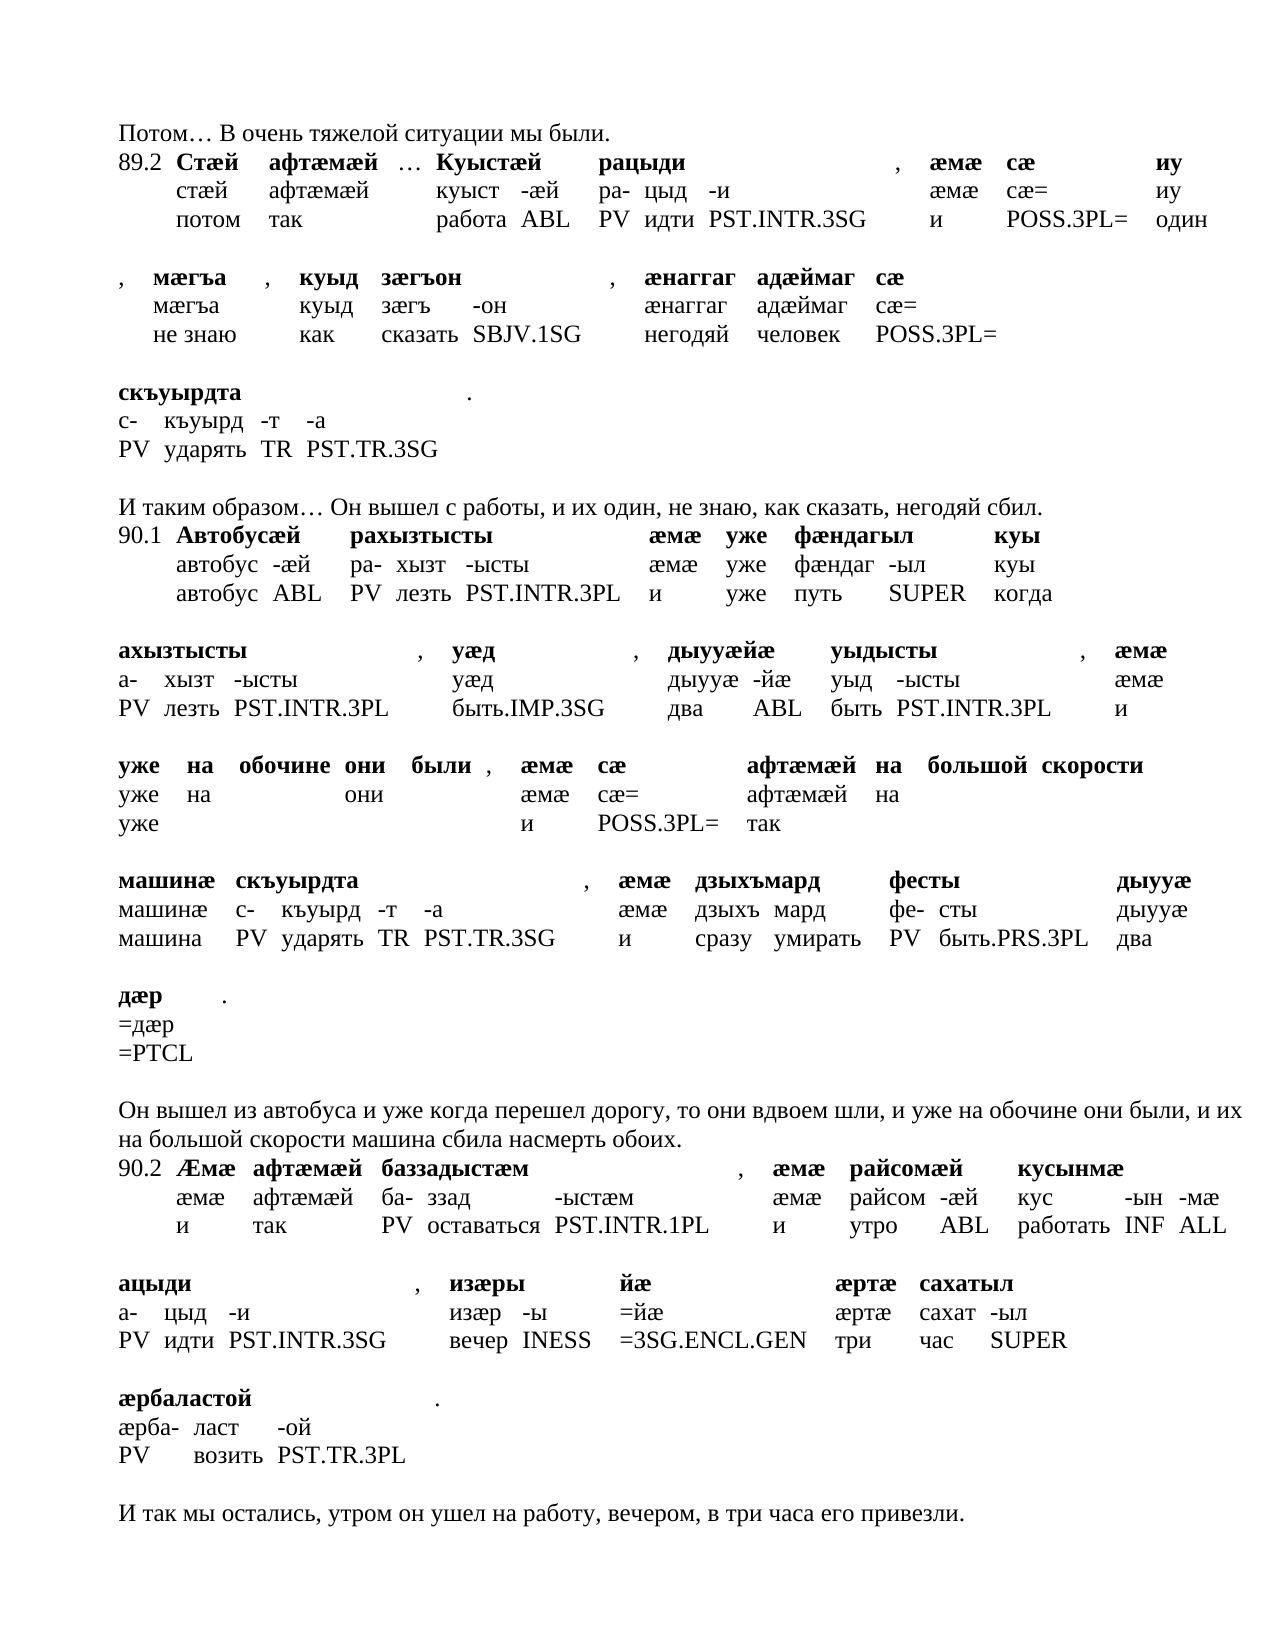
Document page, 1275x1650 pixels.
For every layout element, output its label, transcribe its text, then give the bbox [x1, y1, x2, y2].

text PST.INTR.3PL [465, 578, 621, 607]
text возить [193, 1441, 263, 1469]
text PST.TR.3PL [277, 1441, 406, 1469]
text уже [726, 549, 767, 578]
text автобус [176, 549, 258, 578]
text PV [235, 923, 267, 952]
text на [187, 779, 211, 808]
text и [618, 923, 667, 952]
text -и [228, 1297, 387, 1326]
text ABL [939, 1211, 990, 1239]
text PV [381, 1211, 413, 1239]
text фæндагыл [794, 521, 980, 549]
text ра- [598, 176, 630, 204]
text уже [118, 779, 159, 808]
text фесты [889, 866, 1103, 894]
text негодяй [644, 319, 729, 348]
text 89.2 [118, 147, 162, 176]
text сæ= [597, 779, 719, 808]
text =йæ [619, 1297, 807, 1326]
text один [1156, 204, 1208, 233]
text сæ [1006, 147, 1142, 176]
text ззад [427, 1182, 541, 1211]
text и [176, 1211, 225, 1239]
text райсом [849, 1182, 926, 1211]
text потом [176, 204, 241, 233]
text æмæ [772, 1182, 822, 1211]
text уже [118, 751, 173, 779]
text работа [436, 204, 507, 233]
text æнаггаг [644, 291, 729, 319]
text И таким образом… Он вышел с работы, и их один, не знаю, как сказать, негодяй сбил. [118, 492, 1249, 521]
text и [1114, 693, 1163, 722]
text æмæ [649, 521, 712, 549]
text иу [1156, 147, 1222, 176]
text PST.INTR.3PL [896, 693, 1052, 722]
text æртæ [835, 1268, 905, 1297]
text , [894, 147, 916, 176]
text и [520, 808, 569, 837]
text дæр [118, 981, 207, 1009]
text æмæ [520, 779, 569, 808]
text 90.1 [118, 521, 162, 549]
text быть.IMP.3SG [452, 693, 605, 722]
text рацыди [598, 147, 881, 176]
text уыд [830, 664, 882, 693]
text идти [164, 1326, 214, 1354]
text зæгъон [381, 262, 596, 291]
text рахызтысты [350, 521, 635, 549]
text æртæ [835, 1297, 892, 1326]
text … [397, 147, 422, 176]
text =3SG.ENCL.GEN [619, 1326, 807, 1354]
text хызт [164, 664, 220, 693]
text а- [118, 1297, 150, 1326]
text куы [994, 521, 1067, 549]
text как [299, 319, 353, 348]
text они [344, 751, 397, 779]
text быть [830, 693, 882, 722]
text не знаю [153, 319, 237, 348]
text сахат [919, 1297, 976, 1326]
text стæй [176, 176, 241, 204]
text ударять [164, 434, 247, 463]
text SUPER [888, 578, 966, 607]
text SUPER [990, 1326, 1068, 1354]
text -йæ [753, 664, 803, 693]
text иу [1156, 176, 1208, 204]
text дзыхъмард [695, 866, 875, 894]
text ра- [350, 549, 382, 578]
text -ын [1124, 1182, 1165, 1211]
text POSS.3PL= [875, 319, 997, 348]
text Æмæ [176, 1153, 239, 1182]
text æмæ [176, 1182, 225, 1211]
text PV [118, 1326, 150, 1354]
text -а [423, 894, 556, 923]
text афтæмæй [268, 176, 369, 204]
text райсомæй [849, 1153, 1003, 1182]
text сахатыл [919, 1268, 1081, 1297]
text йæ [619, 1268, 821, 1297]
text уæд [452, 636, 619, 664]
text -ой [277, 1412, 406, 1441]
text оставаться [427, 1211, 541, 1239]
text афтæмæй [268, 147, 383, 176]
text они [344, 779, 384, 808]
text -ыл [888, 549, 966, 578]
text куыд [299, 291, 353, 319]
text работать [1017, 1211, 1111, 1239]
text , [486, 751, 507, 779]
text ахызтысты [118, 636, 403, 664]
text когда [994, 578, 1053, 607]
text -æй [272, 549, 322, 578]
text так [747, 808, 847, 837]
text дыууæ [1117, 866, 1202, 894]
text ласт [193, 1412, 263, 1441]
text и [649, 578, 698, 607]
text на [875, 751, 913, 779]
text сæ= [1006, 176, 1128, 204]
text . [466, 377, 487, 406]
text -ысты [465, 549, 621, 578]
text =дæр [118, 1009, 193, 1038]
text -а [306, 406, 438, 434]
text -æй [521, 176, 571, 204]
text INF [1124, 1211, 1165, 1239]
text -ысты [896, 664, 1052, 693]
text -и [708, 176, 867, 204]
text сказать [381, 319, 459, 348]
text , [583, 866, 604, 894]
text и [772, 1211, 822, 1239]
text скъуырдта [118, 377, 452, 406]
text на [875, 779, 900, 808]
text фæндаг [794, 549, 874, 578]
text путь [794, 578, 874, 607]
text куыд [299, 262, 367, 291]
text TR [378, 923, 410, 952]
text автобус [176, 578, 258, 607]
text ABL [272, 578, 322, 607]
text POSS.3PL= [1006, 204, 1128, 233]
text на [187, 751, 225, 779]
text а- [118, 664, 150, 693]
text æмæ [649, 549, 698, 578]
text куыст [436, 176, 507, 204]
text -ысты [234, 664, 389, 693]
text -т [378, 894, 410, 923]
text Он вышел из автобуса и уже когда перешел дорогу, то они вдвоем шли, и уже на обочине они были, и их на большой скорости машина сбила насмерть обоих. [118, 1096, 1249, 1153]
text Куыстæй [436, 147, 584, 176]
text PST.INTR.3SG [708, 204, 867, 233]
text , [738, 1153, 759, 1182]
text зæгъ [381, 291, 459, 319]
text с- [118, 406, 150, 434]
text умирать [774, 923, 861, 952]
text уже [118, 808, 159, 837]
text æмæ [929, 147, 992, 176]
text цыд [164, 1297, 214, 1326]
text -æй [939, 1182, 990, 1211]
text дыууæ [668, 664, 739, 693]
text дыууæ [1117, 894, 1188, 923]
text и [929, 204, 978, 233]
text фе- [889, 894, 925, 923]
text дыууæйæ [668, 636, 817, 664]
text два [1117, 923, 1188, 952]
text æмæ [618, 866, 681, 894]
text , [264, 262, 285, 291]
text три [835, 1326, 892, 1354]
text сæ [597, 751, 733, 779]
text -ыл [990, 1297, 1068, 1326]
text ударять [281, 923, 364, 952]
text Автобусæй [176, 521, 336, 549]
text изæры [449, 1268, 606, 1297]
text æрба- [118, 1412, 179, 1441]
text адæймаг [757, 262, 862, 291]
text скъуырдта [235, 866, 569, 894]
text къуырд [281, 894, 364, 923]
text PV [350, 578, 382, 607]
text сæ= [875, 291, 997, 319]
text обочине [239, 751, 331, 779]
text æнаггаг [644, 262, 743, 291]
text кусынмæ [1017, 1153, 1241, 1182]
text PV [118, 434, 150, 463]
text , [118, 262, 139, 291]
text цыд [644, 176, 694, 204]
text , [633, 636, 654, 664]
text -ы [522, 1297, 592, 1326]
text ALL [1178, 1211, 1227, 1239]
text =PTCL [118, 1038, 193, 1067]
text куы [994, 549, 1053, 578]
text сты [938, 894, 1089, 923]
text адæймаг [757, 291, 848, 319]
text æмæ [772, 1153, 836, 1182]
text -ыстæм [554, 1182, 710, 1211]
text , [609, 262, 630, 291]
text баззадыстæм [381, 1153, 724, 1182]
text кус [1017, 1182, 1111, 1211]
text человек [757, 319, 848, 348]
text идти [644, 204, 694, 233]
text PST.INTR.3PL [234, 693, 389, 722]
text æмæ [929, 176, 978, 204]
text æмæ [618, 894, 667, 923]
text хызт [396, 549, 452, 578]
text POSS.3PL= [597, 808, 719, 837]
text 90.2 [118, 1153, 162, 1182]
text афтæмæй [253, 1182, 353, 1211]
text большой [927, 751, 1028, 779]
text PV [889, 923, 925, 952]
text къуырд [164, 406, 247, 434]
text И так мы остались, утром он ушел на работу, вечером, в три часа его привезли. [118, 1498, 1249, 1527]
text лезть [396, 578, 452, 607]
text сразу [695, 923, 760, 952]
text афтæмæй [747, 779, 847, 808]
text æмæ [520, 751, 583, 779]
text Стæй [176, 147, 255, 176]
text с- [235, 894, 267, 923]
text уæд [452, 664, 605, 693]
text PV [598, 204, 630, 233]
text лезть [164, 693, 220, 722]
text утро [849, 1211, 926, 1239]
text PV [118, 693, 150, 722]
text уыдысты [830, 636, 1066, 664]
text ба- [381, 1182, 413, 1211]
text . [434, 1383, 455, 1412]
text æмæ [1114, 636, 1177, 664]
text ABL [521, 204, 571, 233]
text машинæ [118, 894, 208, 923]
text -т [260, 406, 292, 434]
text вечер [449, 1326, 508, 1354]
text PST.TR.3SG [423, 923, 556, 952]
text æмæ [1114, 664, 1163, 693]
text быть.PRS.3PL [938, 923, 1089, 952]
text афтæмæй [253, 1153, 367, 1182]
text -он [472, 291, 582, 319]
text SBJV.1SG [472, 319, 582, 348]
text так [253, 1211, 353, 1239]
text , [417, 636, 438, 664]
text уже [726, 521, 780, 549]
text PST.INTR.3SG [228, 1326, 387, 1354]
text Потом… В очень тяжелой ситуации мы были. [118, 118, 1249, 147]
text ABL [753, 693, 803, 722]
text PST.TR.3SG [306, 434, 438, 463]
text -мæ [1178, 1182, 1227, 1211]
text дзыхъ [695, 894, 760, 923]
text æрбаластой [118, 1383, 420, 1412]
text афтæмæй [747, 751, 861, 779]
text машина [118, 923, 208, 952]
text уже [726, 578, 767, 607]
text . [221, 981, 242, 1009]
text мæгъа [153, 291, 237, 319]
text , [414, 1268, 435, 1297]
text изæр [449, 1297, 508, 1326]
text так [268, 204, 369, 233]
text машинæ [118, 866, 222, 894]
text час [919, 1326, 976, 1354]
text мард [774, 894, 861, 923]
text сæ [875, 262, 1011, 291]
text PST.INTR.1PL [554, 1211, 710, 1239]
text два [668, 693, 739, 722]
text TR [260, 434, 292, 463]
text PV [118, 1441, 179, 1469]
text , [1079, 636, 1101, 664]
text ацыди [118, 1268, 401, 1297]
text были [411, 751, 472, 779]
text мæгъа [153, 262, 251, 291]
text INESS [522, 1326, 592, 1354]
text скорости [1041, 751, 1144, 779]
